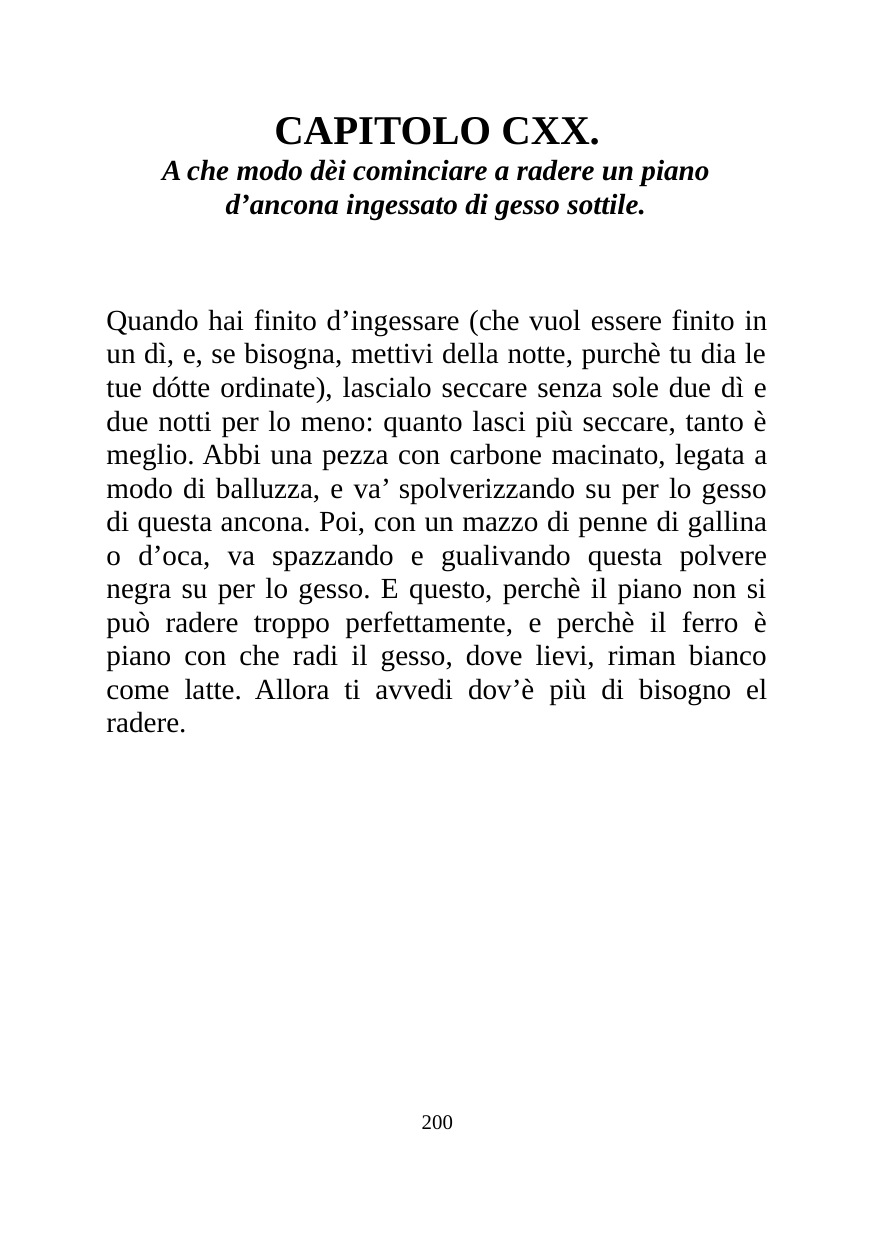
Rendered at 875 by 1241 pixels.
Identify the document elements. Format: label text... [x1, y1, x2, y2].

text Quando hai finito d’ingessare (che vuol essere finito in un dì, e, se bisogna, mettivi della notte, purchè tu dia le tue dótte ordinate), lascialo seccare senza sole due dì e due notti per lo meno: quanto lasci più seccare, tanto è meglio. Abbi una pezza con carbone macinato, legata a modo di balluzza, e va’ spolverizzando su per lo gesso di questa ancona. Poi, con un mazzo di penne di gallina o d’oca, va spazzando e gualivando questa polvere negra su per lo gesso. E questo, perchè il piano non si può radere troppo perfettamente, e perchè il ferro è piano con che radi il gesso, dove lievi, riman bianco come latte. Allora ti avvedi dov’è più di bisogno el radere. [106, 303, 768, 739]
subtitle CAPITOLO CXX. A che modo dèi cominciare a radere un piano d’ancona ingessato di gesso sottile. [106, 106, 768, 220]
